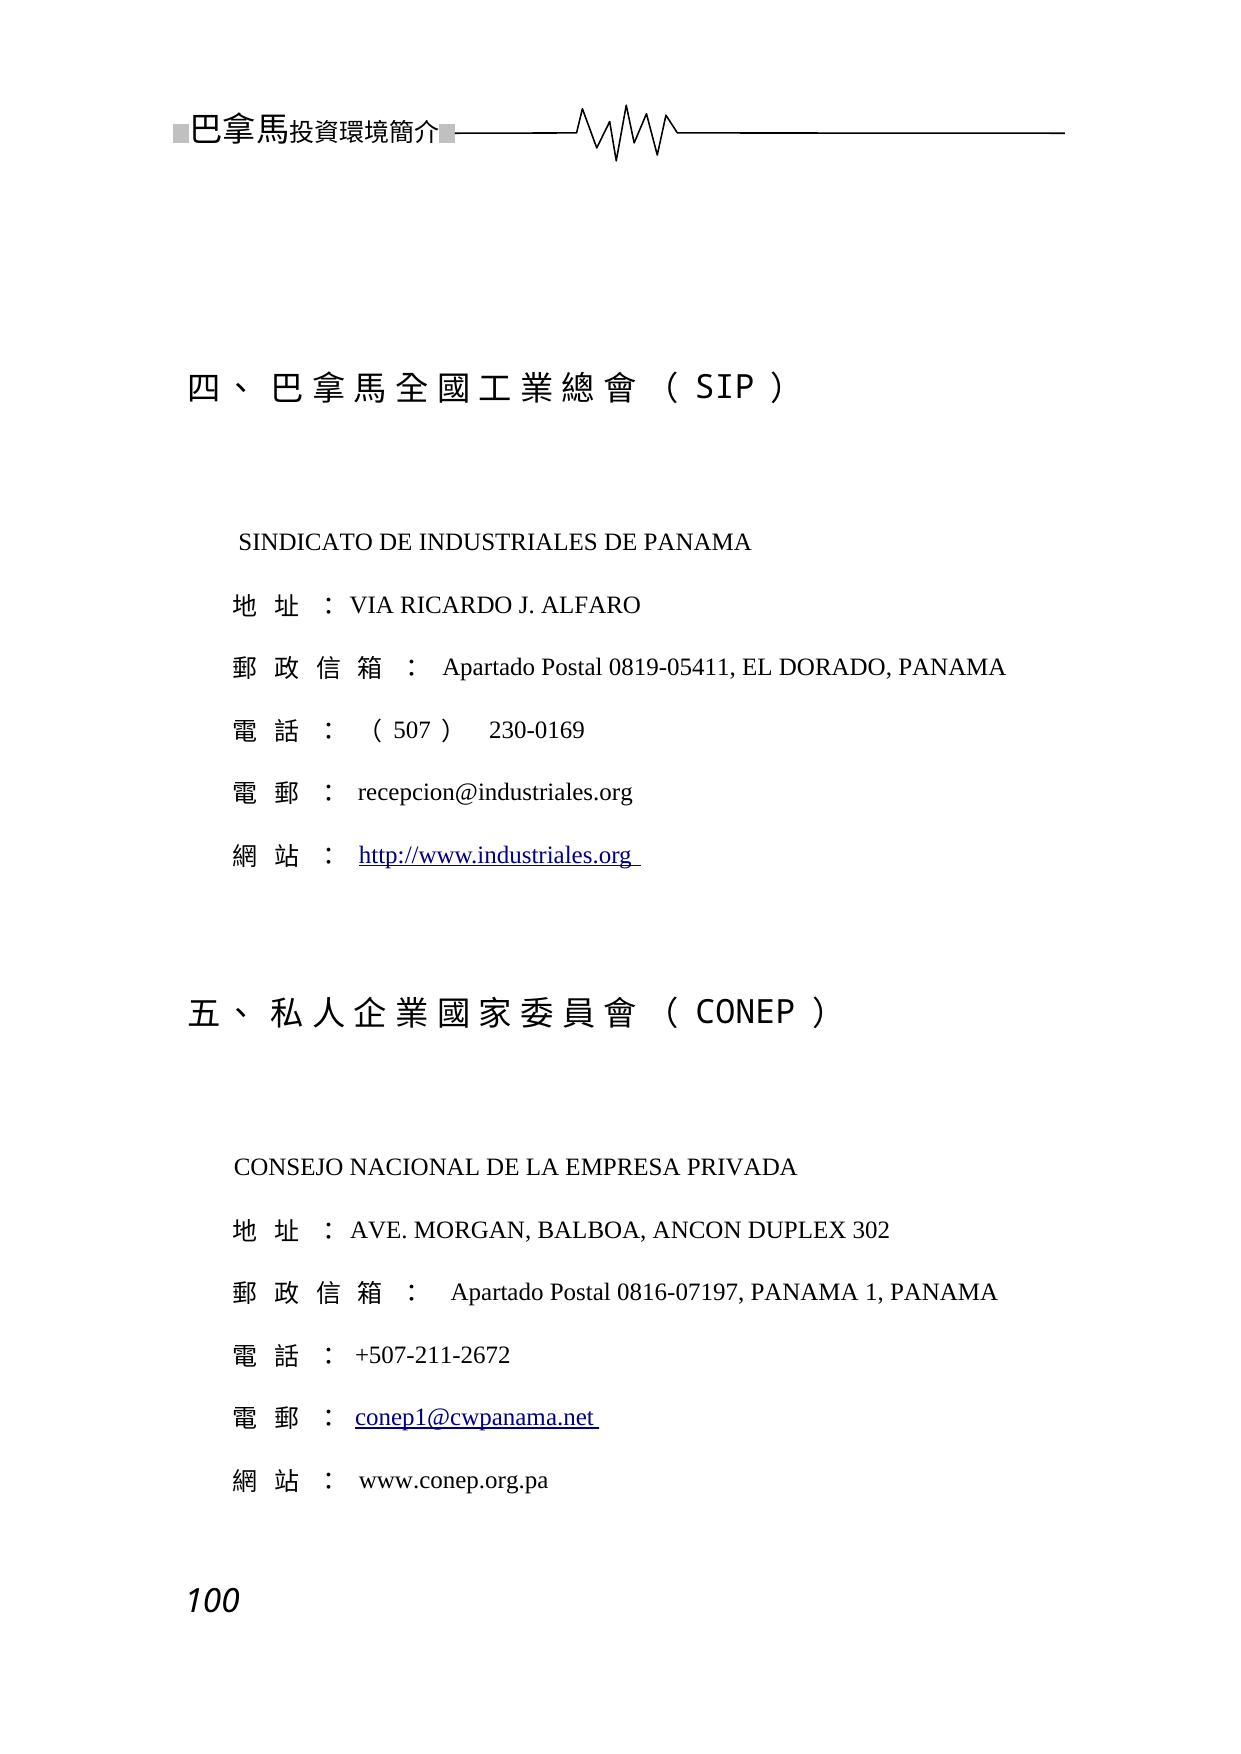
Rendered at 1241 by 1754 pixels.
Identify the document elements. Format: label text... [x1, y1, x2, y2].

text 電郵：conep1@cwpanama.net [207, 1375, 1058, 1438]
text 地址：AVE. MORGAN, BALBOA, ANCON DUPLEX 302 [207, 1188, 1058, 1250]
text 網站：www.conep.org.pa [207, 1438, 1058, 1500]
text 地址：VIA RICARDO J. ALFARO [207, 563, 1058, 625]
text SINDICATO DE INDUSTRIALES DE PANAMA [207, 500, 1058, 563]
text 網站：http://www.industriales.org [207, 813, 1058, 875]
text 郵政信箱：Apartado Postal 0819-05411, EL DORADO, PANAMA [207, 625, 1058, 688]
text 四、巴拿馬全國工業總會（SIP） [183, 313, 1058, 438]
text 電話：（507）230-0169 [207, 688, 1058, 750]
text 電話：+507-211-2672 [207, 1313, 1058, 1375]
text 郵政信箱：Apartado Postal 0816-07197, PANAMA 1, PANAMA [207, 1250, 1058, 1313]
text 五、私人企業國家委員會（CONEP） [183, 938, 1058, 1063]
text 電郵：recepcion@industriales.org [207, 750, 1058, 813]
text CONSEJO NACIONAL DE LA EMPRESA PRIVADA [207, 1125, 1058, 1188]
